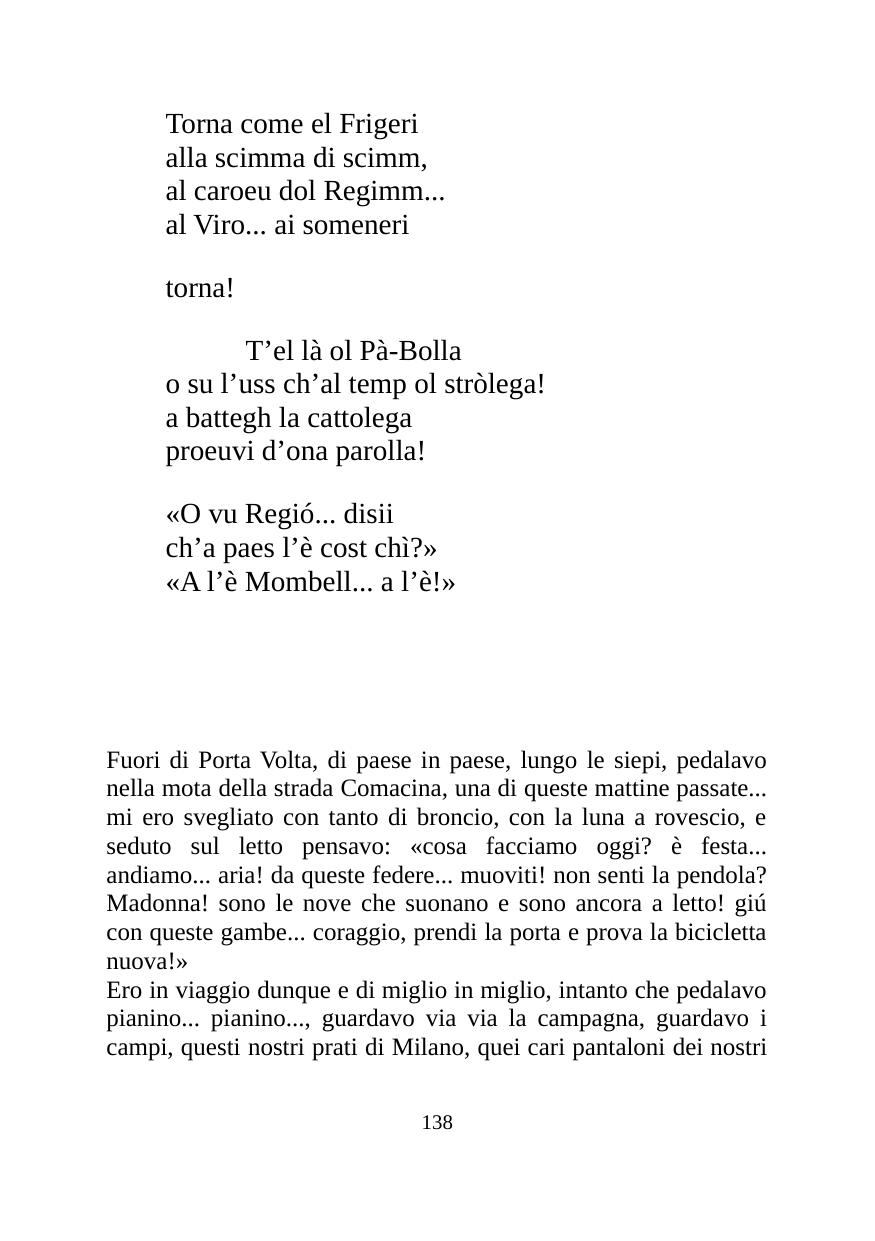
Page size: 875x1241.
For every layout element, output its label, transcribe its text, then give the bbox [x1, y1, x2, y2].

text «O vu Regió... disii ch’a paes l’è cost chì?» «A l’è Mombell... a l’è!» [165, 497, 768, 597]
text Fuori di Porta Volta, di paese in paese, lungo le siepi, pedalavo nella mota della strada Comacina, una di queste mattine passate... mi ero svegliato con tanto di broncio, con la luna a rovescio, e seduto sul letto pensavo: «cosa facciamo oggi? è festa... andiamo... aria! da queste federe... muoviti! non senti la pendola? Madonna! sono le nove che suonano e sono ancora a letto! giú con queste gambe... coraggio, prendi la porta e prova la bicicletta nuova!» [106, 745, 768, 975]
text o su l’uss ch’al temp ol stròlega! a battegh la cattolega proeuvi d’ona parolla! [165, 366, 768, 467]
text torna! [165, 270, 768, 303]
text T’el là ol Pà-Bolla [245, 333, 768, 366]
text Ero in viaggio dunque e di miglio in miglio, intanto che pedalavo pianino... pianino..., guardavo via via la campagna, guardavo i campi, questi nostri prati di Milano, quei cari pantaloni dei nostri [106, 975, 768, 1061]
text Torna come el Frigeri alla scimma di scimm, al caroeu dol Regimm... al Viro... ai someneri [165, 106, 768, 240]
